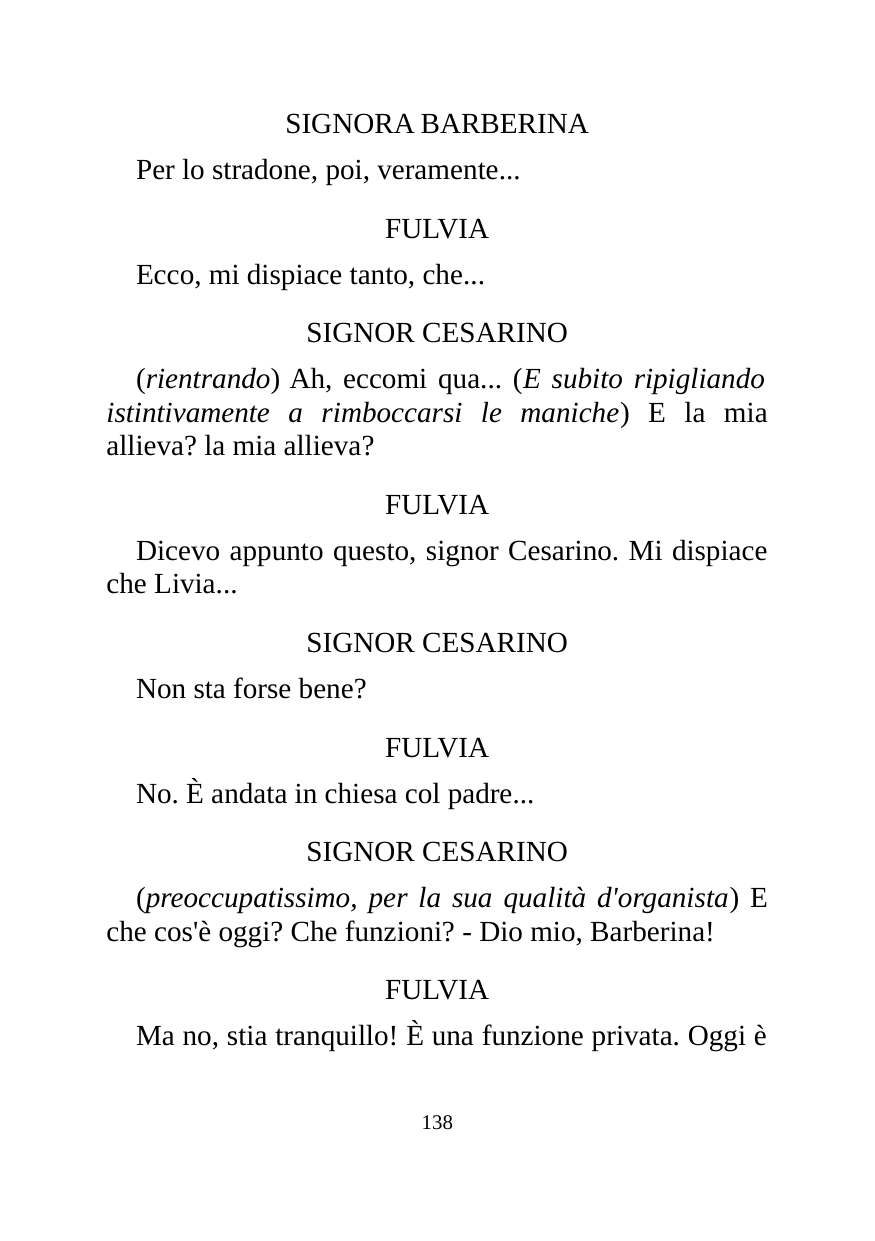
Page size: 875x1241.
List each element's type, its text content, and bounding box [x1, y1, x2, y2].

text SIGNOR CESARINO [106, 315, 768, 349]
text No. È andata in chiesa col padre... [106, 776, 768, 809]
text Dicevo appunto questo, signor Cesarino. Mi dispiace che Livia... [106, 533, 768, 600]
text FULVIA [106, 211, 768, 244]
text SIGNOR CESARINO [106, 834, 768, 868]
text Per lo stradone, poi, veramente... [106, 152, 768, 186]
text SIGNORA BARBERINA [106, 106, 768, 140]
text SIGNOR CESARINO [106, 625, 768, 659]
text Ma no, stia tranquillo! È una funzione privata. Oggi è [106, 1018, 768, 1052]
text FULVIA [106, 730, 768, 763]
text (preoccupatissimo, per la sua qualità d'organista) E che cos'è oggi? Che funzioni? - Dio mio, Barberina! [106, 880, 768, 947]
text Ecco, mi dispiace tanto, che... [106, 257, 768, 290]
text FULVIA [106, 487, 768, 521]
text FULVIA [106, 972, 768, 1006]
text Non sta forse bene? [106, 671, 768, 705]
text (rientrando) Ah, eccomi qua... (E subito ripigliando istintivamente a rimboccarsi le maniche) E la mia allieva? la mia allieva? [106, 361, 768, 462]
